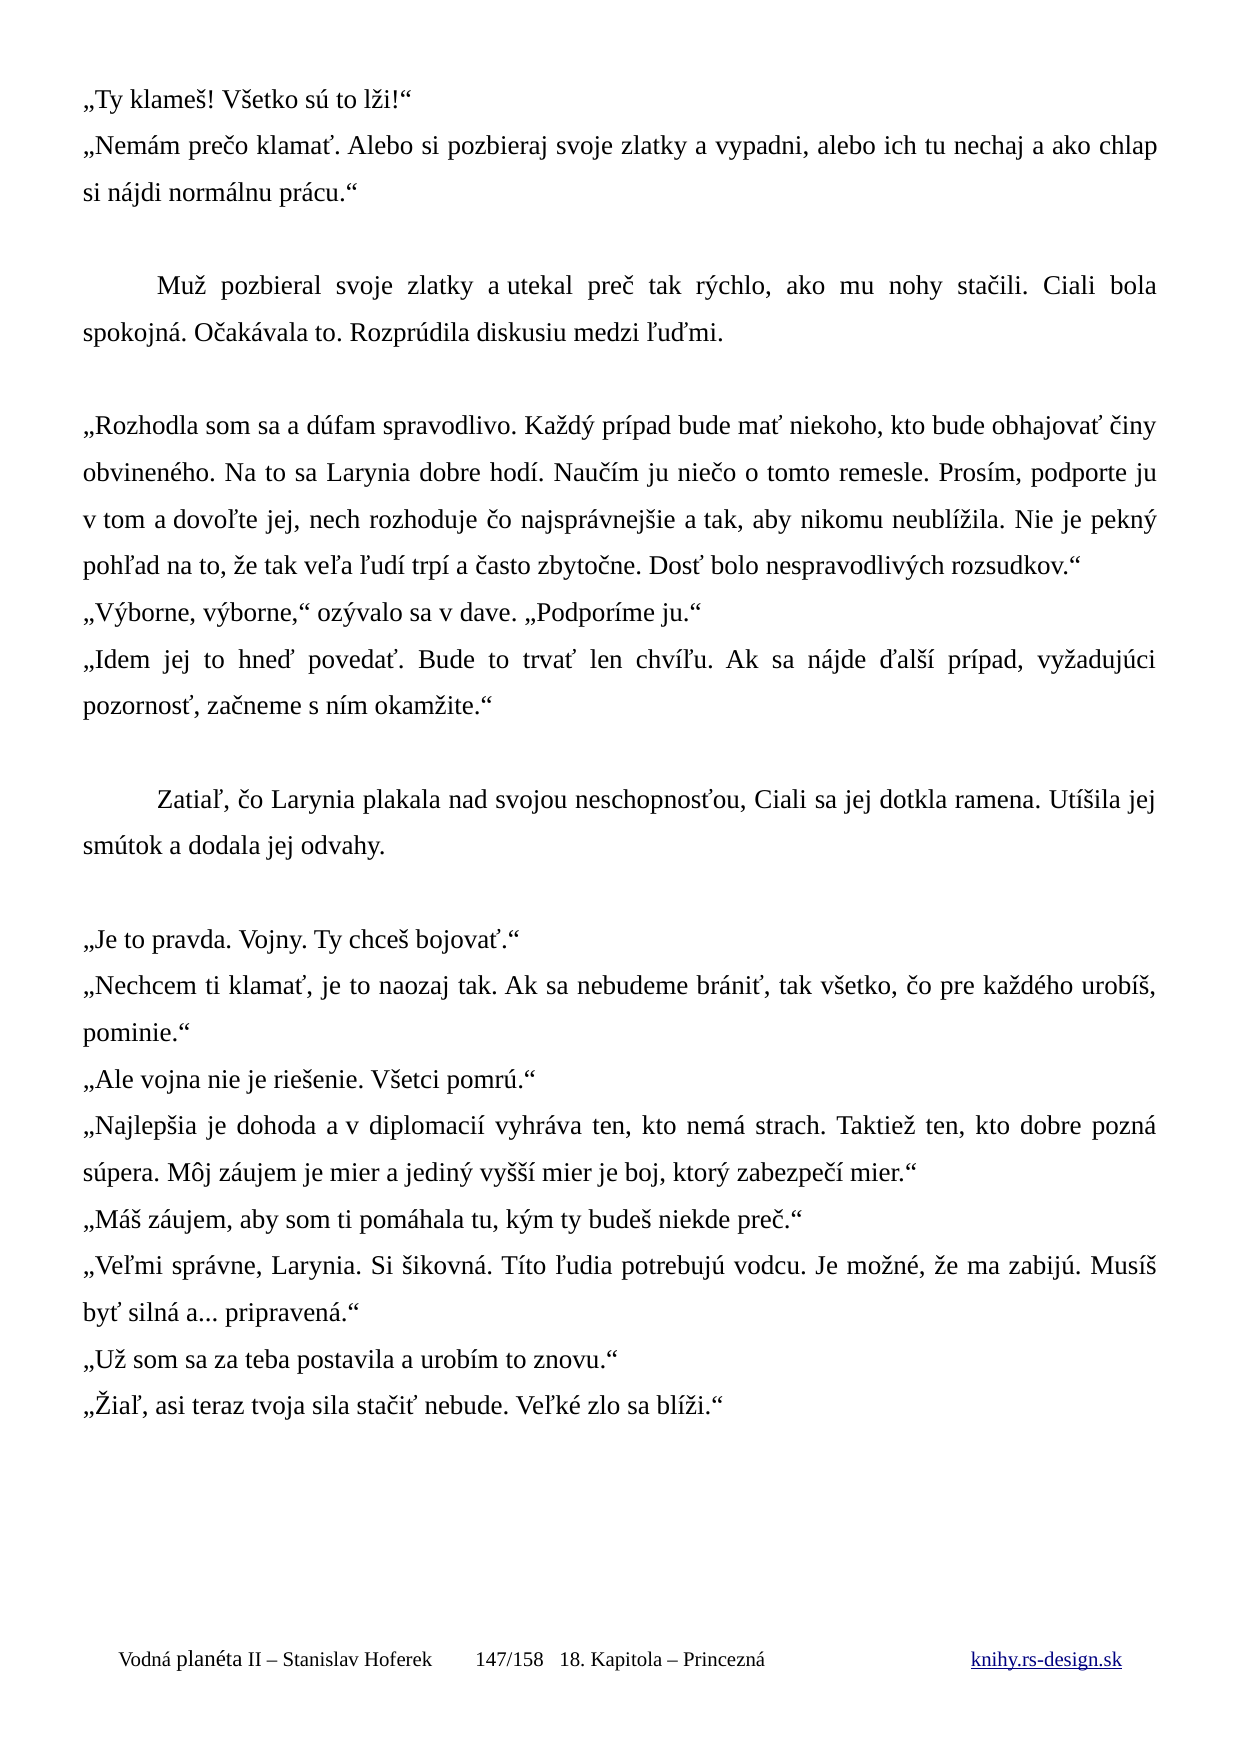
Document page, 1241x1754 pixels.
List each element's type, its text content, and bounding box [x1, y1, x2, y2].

text „Nemám prečo klamať. Alebo si pozbieraj svoje zlatky a vypadni, alebo ich tu nechaj a ako chlap si nájdi normálnu prácu.“ [83, 129, 1157, 207]
text Zatiaľ, čo Larynia plakala nad svojou neschopnosťou, Ciali sa jej dotkla ramena. Utíšila jej smútok a dodala jej odvahy. [83, 783, 1157, 861]
text „Veľmi správne, Larynia. Si šikovná. Títo ľudia potrebujú vodcu. Je možné, že ma zabijú. Musíš byť silná a... pripravená.“ [83, 1249, 1157, 1327]
text „Rozhodla som sa a dúfam spravodlivo. Každý prípad bude mať niekoho, kto bude obhajovať činy obvineného. Na to sa Larynia dobre hodí. Naučím ju niečo o tomto remesle. Prosím, podporte ju v tom a dovoľte jej, nech rozhoduje čo najsprávnejšie a tak, aby nikomu neublížila. Nie je pekný pohľad na to, že tak veľa ľudí trpí a často zbytočne. Dosť bolo nespravodlivých rozsudkov.“ [83, 409, 1157, 581]
text „Žiaľ, asi teraz tvoja sila stačiť nebude. Veľké zlo sa blíži.“ [83, 1389, 1157, 1421]
text „Máš záujem, aby som ti pomáhala tu, kým ty budeš niekde preč.“ [83, 1203, 1157, 1234]
text „Najlepšia je dohoda a v diplomacií vyhráva ten, kto nemá strach. Taktiež ten, kto dobre pozná súpera. Môj záujem je mier a jediný vyšší mier je boj, ktorý zabezpečí mier.“ [83, 1109, 1157, 1187]
text Muž pozbieral svoje zlatky a utekal preč tak rýchlo, ako mu nohy stačili. Ciali bola spokojná. Očakávala to. Rozprúdila diskusiu medzi ľuďmi. [83, 269, 1157, 347]
text „Je to pravda. Vojny. Ty chceš bojovať.“ [83, 923, 1157, 954]
text „Ale vojna nie je riešenie. Všetci pomrú.“ [83, 1063, 1157, 1094]
text „Idem jej to hneď povedať. Bude to trvať len chvíľu. Ak sa nájde ďalší prípad, vyžadujúci pozornosť, začneme s ním okamžite.“ [83, 643, 1157, 721]
text „Nechcem ti klamať, je to naozaj tak. Ak sa nebudeme brániť, tak všetko, čo pre každého urobíš, pominie.“ [83, 969, 1157, 1047]
text „Ty klameš! Všetko sú to lži!“ [83, 83, 1157, 114]
text „Už som sa za teba postavila a urobím to znovu.“ [83, 1343, 1157, 1374]
text „Výborne, výborne,“ ozývalo sa v dave. „Podporíme ju.“ [83, 596, 1157, 627]
